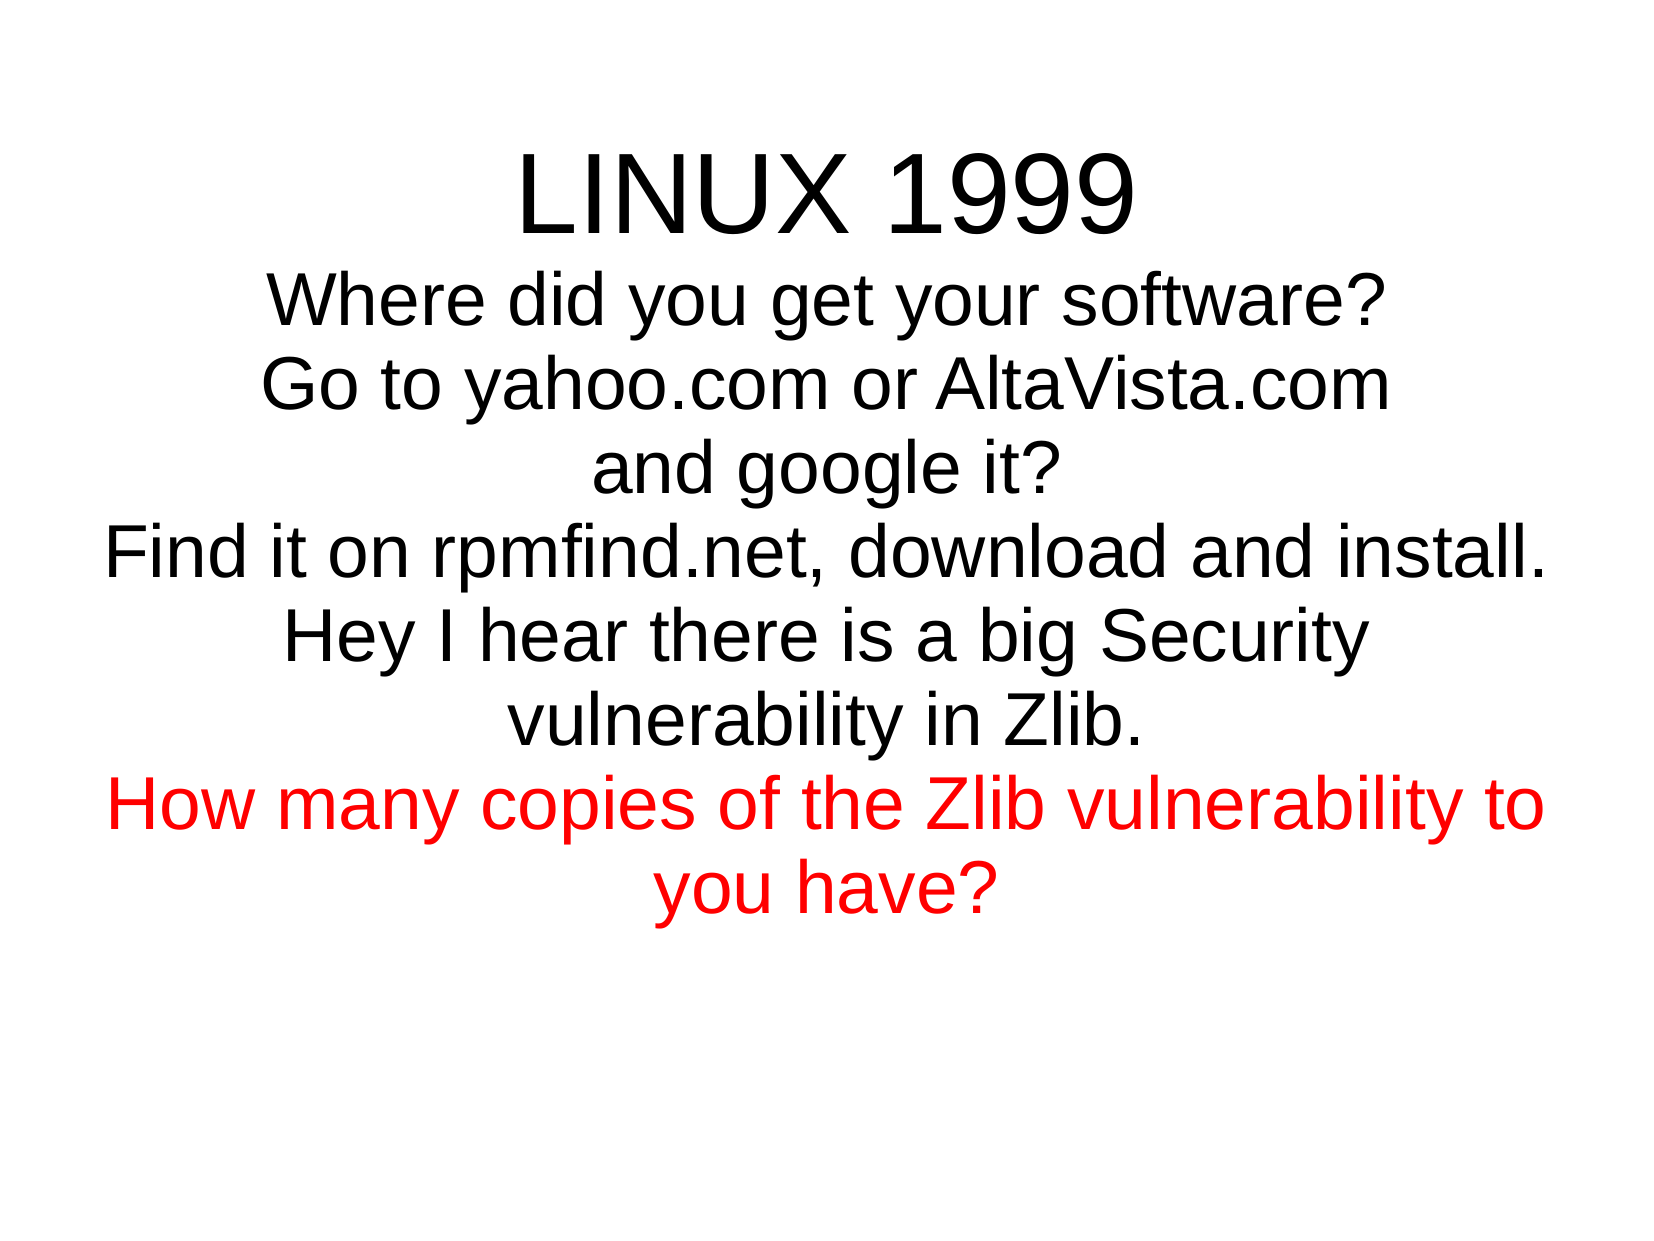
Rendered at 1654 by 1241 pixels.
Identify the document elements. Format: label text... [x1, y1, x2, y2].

subtitle LINUX 1999 Where did you get your software? Go to yahoo.com or AltaVista.com and google it? Find it on rpmfind.net, download and install. Hey I hear there is a big Security vulnerability in Zlib. How many copies of the Zlib vulnerability to you have? [82, 49, 1571, 1010]
